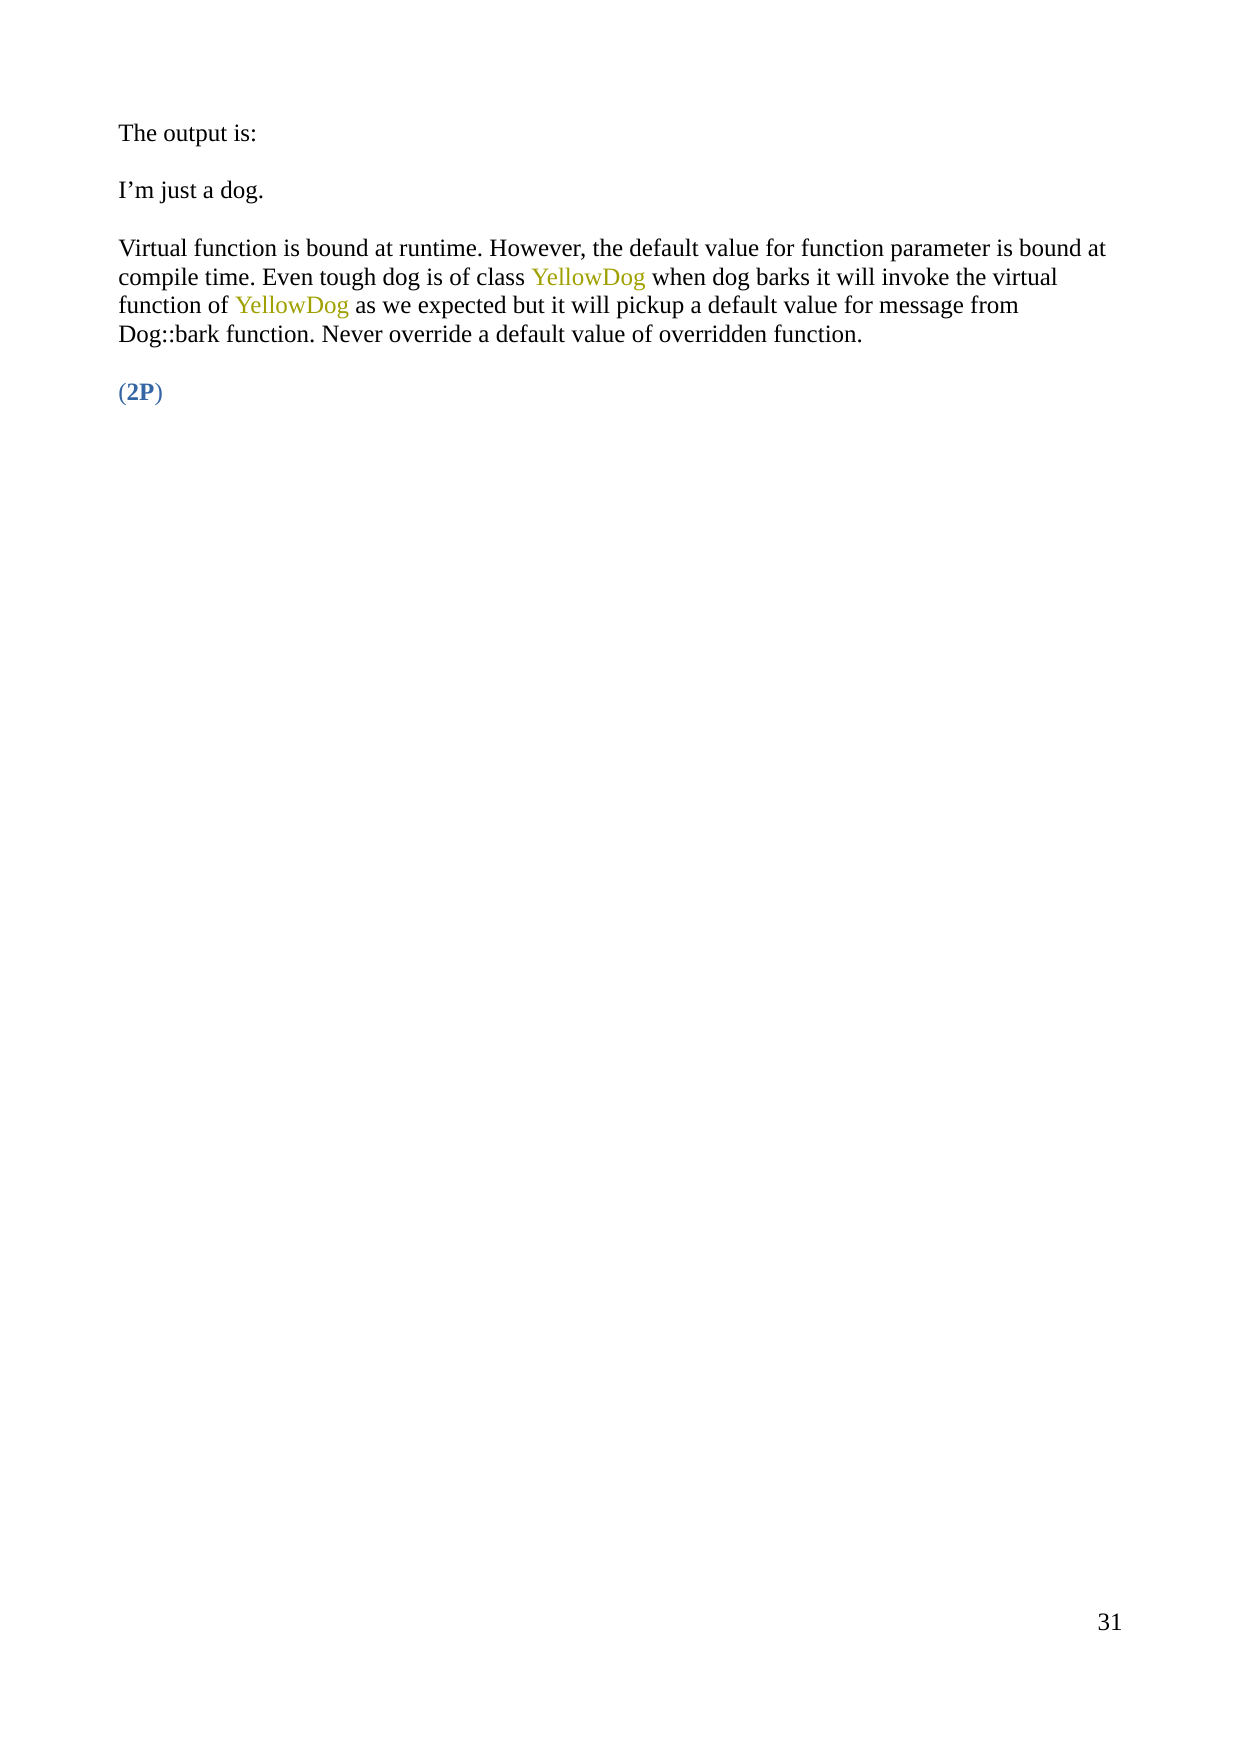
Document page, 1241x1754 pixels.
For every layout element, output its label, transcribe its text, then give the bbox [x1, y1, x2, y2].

text The output is: I’m just a dog. Virtual function is bound at runtime. However, the default value for function parameter is bound at compile time. Even tough dog is of class YellowDog when dog barks it will invoke the virtual function of YellowDog as we expected but it will pickup a default value for message from Dog::bark function. Never override a default value of overridden function. (2P) [118, 118, 1122, 406]
